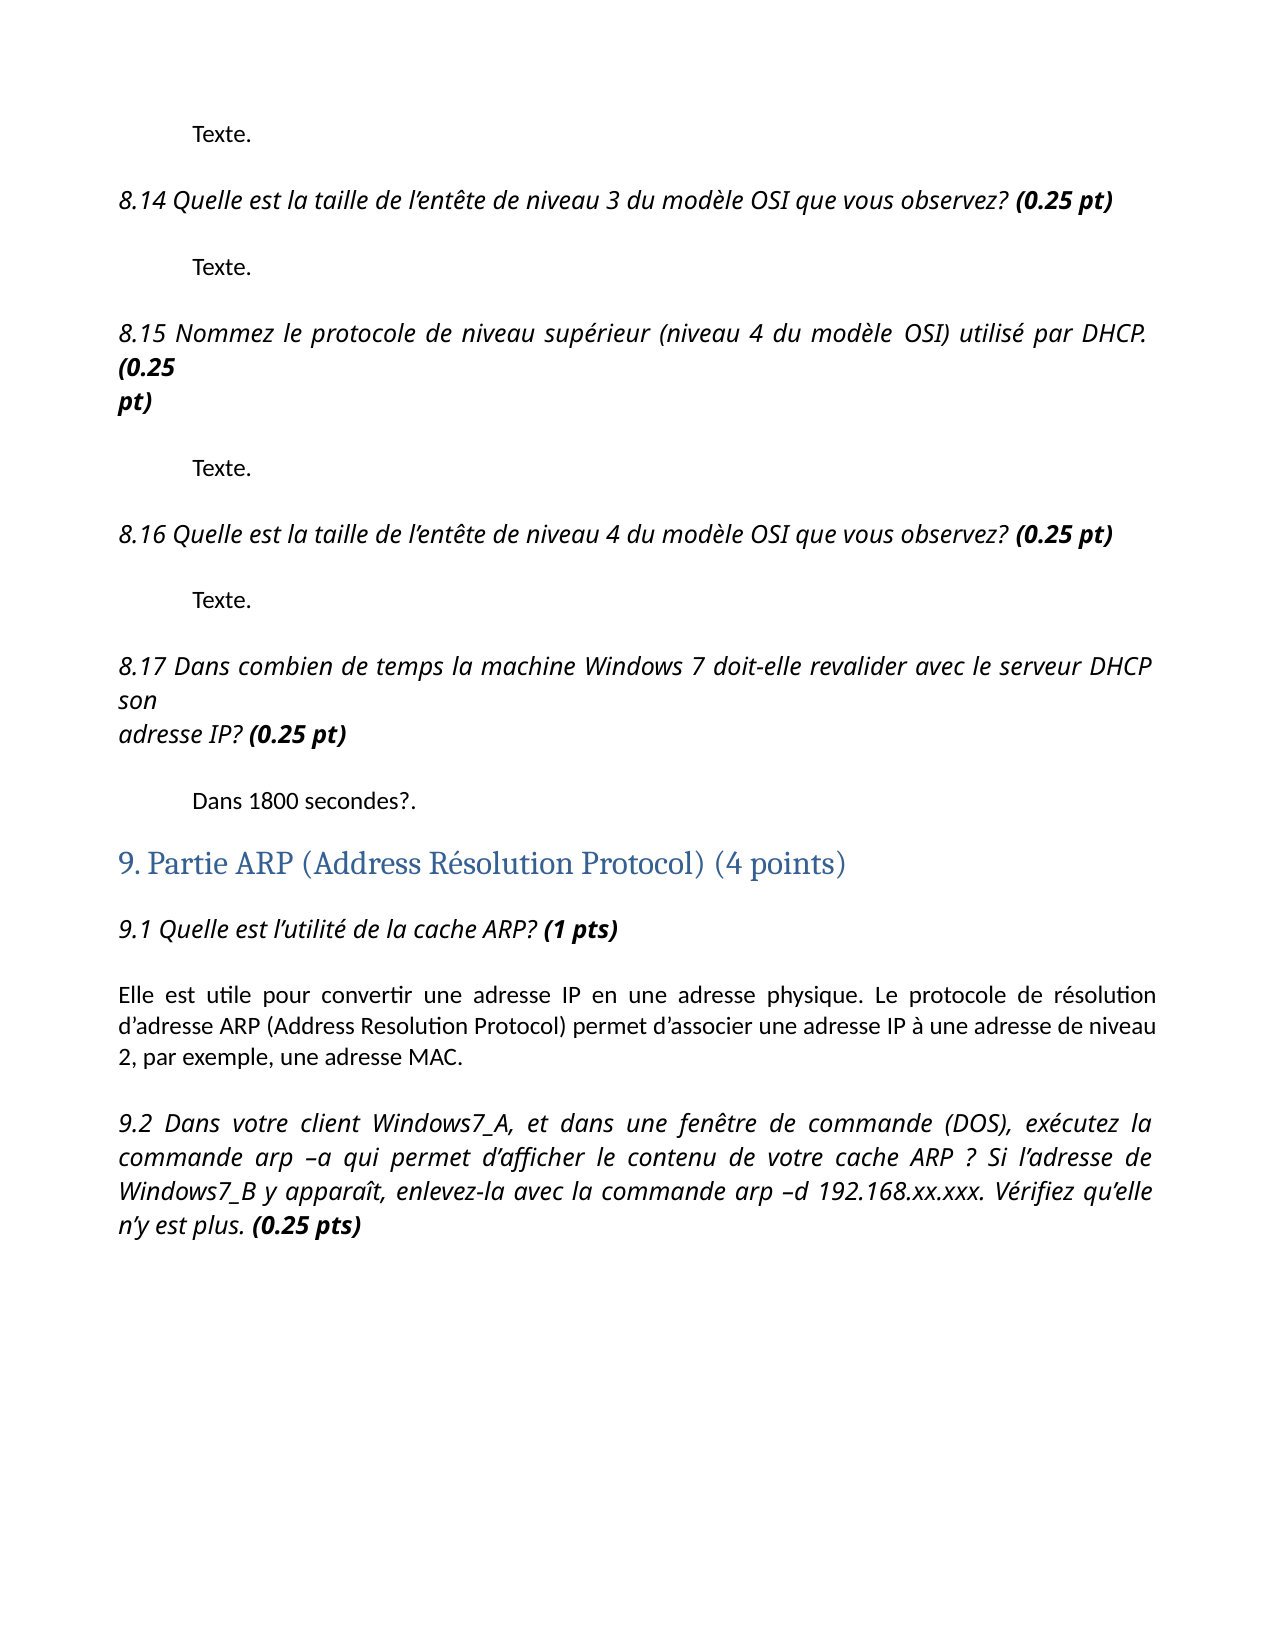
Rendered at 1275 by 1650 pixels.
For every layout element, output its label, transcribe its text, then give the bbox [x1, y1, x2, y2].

text Texte. [118, 118, 1157, 149]
text 8.15 Nommez le protocole de niveau supérieur (niveau 4 du modèle ​OSI​) utilisé par DHCP. ​(0.25 pt) [118, 281, 1157, 418]
text Texte. [118, 584, 1157, 615]
text Dans 1800 secondes?. [118, 785, 1157, 816]
text Texte. [118, 452, 1157, 482]
text 9. Partie ARP (Address Résolution Protocol) (4 points) [118, 844, 1157, 883]
text Elle est utile pour convertir une adresse IP en une adresse physique. Le protocole de résolution d’adresse ARP (Address Resolution Protocol) permet d’associer une adresse IP à une adresse de niveau 2, par exemple, une adresse MAC. [118, 980, 1157, 1071]
text 8.16 Quelle est la taille de l’entête de niveau 4 du modèle OSI que vous observez? ​(0.25 pt) [118, 482, 1157, 550]
text Texte. [118, 251, 1157, 281]
text 9.2 Dans votre client Windows7_A, et dans une fenêtre de commande (DOS), exécutez la commande arp –a qui permet d’afficher le contenu de votre cache ARP ? Si l’adresse de Windows7_B y apparaît, enlevez-la avec la commande arp –d 192.168.xx.xxx. Vérifiez qu’elle n’y est plus. (0.25 pts) [118, 1071, 1157, 1242]
text 8.14 Quelle est la taille de l’entête de niveau 3 du modèle OSI que vous observez? ​(0.25 pt) [118, 149, 1157, 217]
text 9.1 Quelle est l’utilité de la cache ARP? ​(1 pts) [118, 912, 1157, 946]
text 8.17 Dans combien de temps la machine Windows 7 doit-elle revalider avec le serveur DHCP son adresse IP? ​(0.25 pt) [118, 615, 1157, 751]
